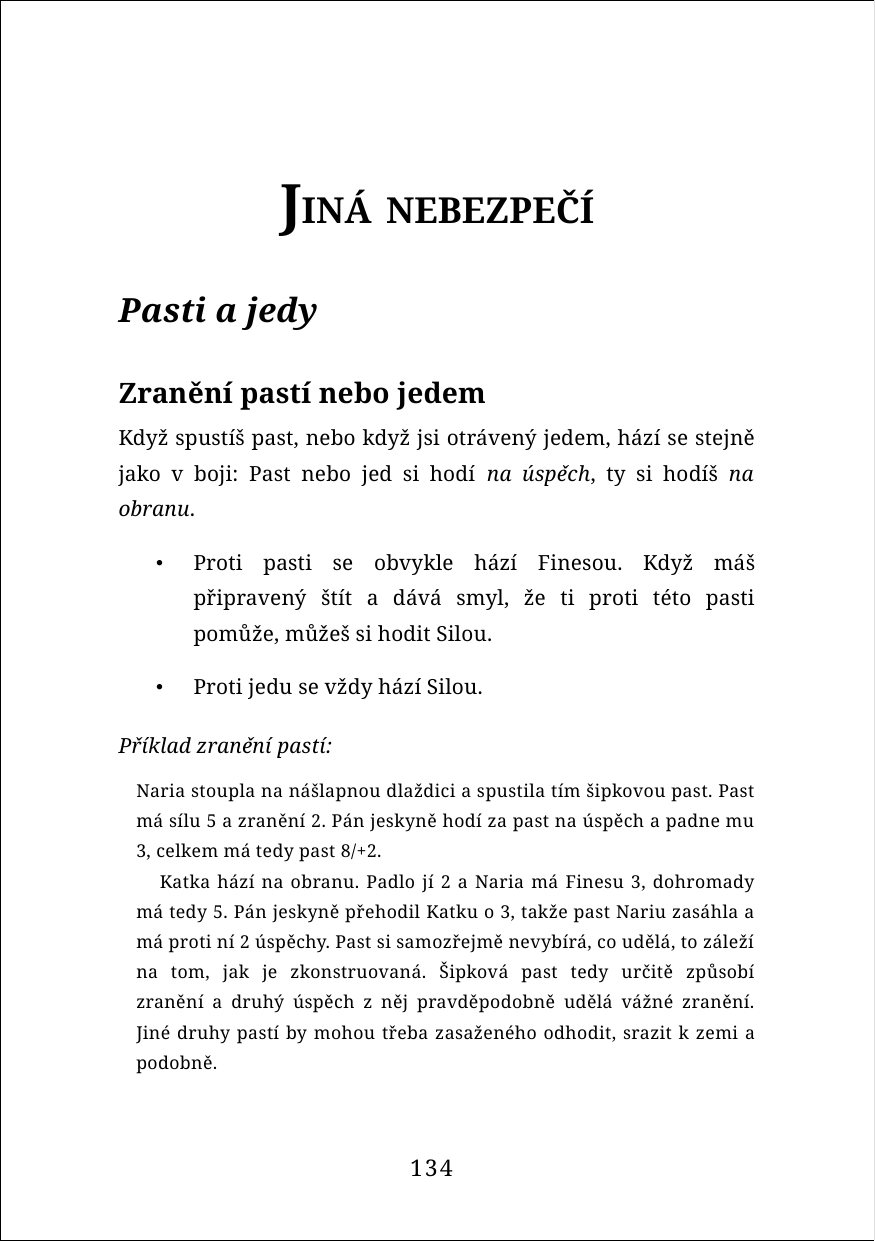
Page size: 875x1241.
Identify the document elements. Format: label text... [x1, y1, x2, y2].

text Příklad zranění pastí: [118, 731, 756, 759]
list Proti jedu se vždy hází Silou. [156, 672, 756, 700]
subtitle Pasti a jedy [118, 287, 756, 332]
subtitle Jiná nebezpečí [118, 166, 756, 239]
list Proti pasti se obvykle hází Finesou. Když máš připravený štít a dává smyl, že ti proti této pasti pomůže, můžeš si hodit Silou. [156, 548, 756, 647]
text Když spustíš past, nebo když jsi otrávený jedem, hází se stejně jako v boji: Past nebo jed si hodí na úspěch, ty si hodíš na obranu. [118, 423, 756, 523]
text Naria stoupla na nášlapnou dlaždici a spustila tím šipkovou past. Past má sílu 5 a zranění 2. Pán jeskyně hodí za past na úspěch a padne mu 3, celkem má tedy past 8/+2. Katka hází na obranu. Padlo jí 2 a Naria má Finesu 3, dohromady má tedy 5. Pán jeskyně přehodil Katku o 3, takže past Nariu zasáhla a má proti ní 2 úspěchy. Past si samozřejmě nevybírá, co udělá, to záleží na tom, jak je zkonstruovaná. Šipková past tedy určitě způsobí zranění a druhý úspěch z něj pravděpodobně udělá vážné zranění. Jiné druhy pastí by mohou třeba zasaženého odhodit, srazit k zemi a podobně. [136, 778, 756, 1074]
subtitle Zranění pastí nebo jedem [118, 373, 756, 412]
